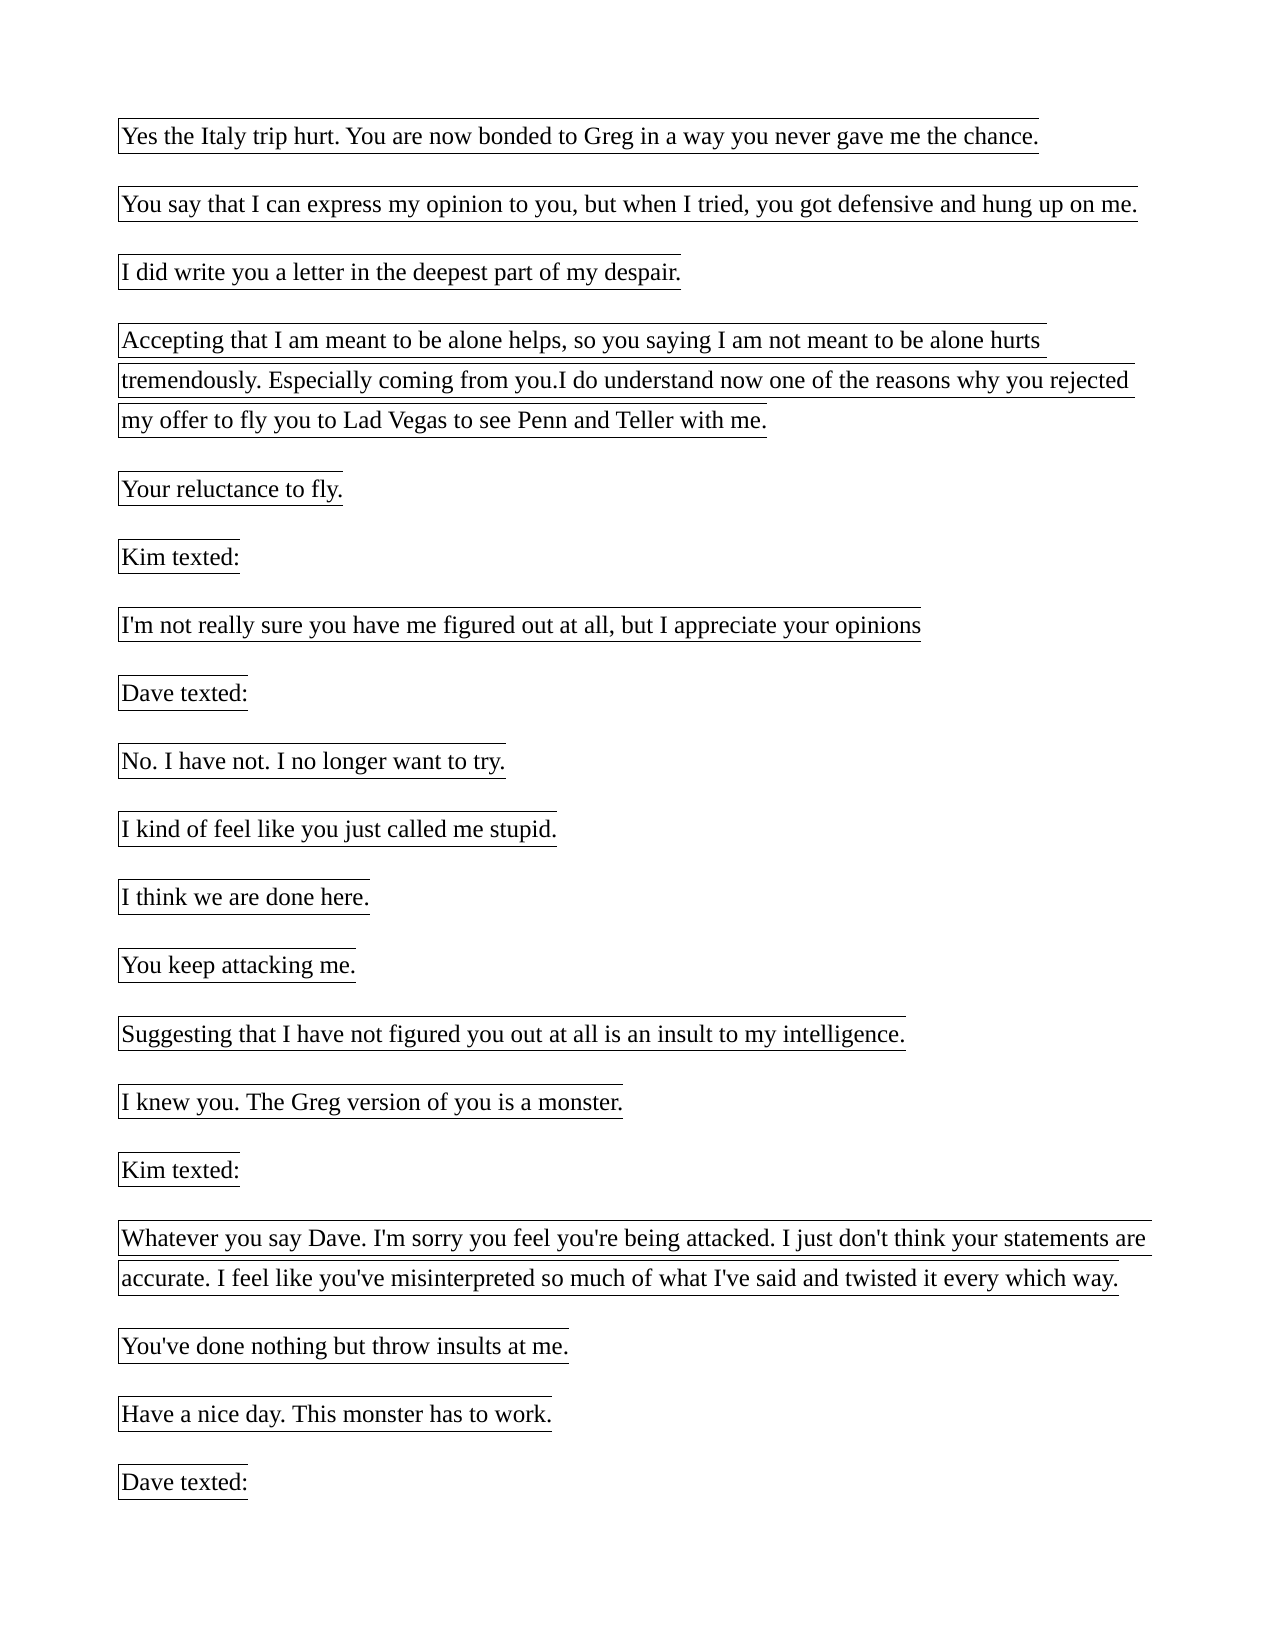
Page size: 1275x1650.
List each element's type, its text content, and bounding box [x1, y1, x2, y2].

text No. I have not. I no longer want to try. [119, 743, 1157, 778]
text Kim texted: [119, 1152, 1157, 1187]
text Whatever you say Dave. I'm sorry you feel you're being attacked. I just don't think your statements are accurate. I feel like you've misinterpreted so much of what I've said and twisted it every which way. [118, 1220, 1157, 1295]
text I kind of feel like you just called me stupid. [119, 811, 1157, 846]
text Accepting that I am meant to be alone helps, so you saying I am not meant to be alone hurts tremendously. Especially coming from you.I do understand now one of the reasons why you rejected my offer to fly you to Lad Vegas to see Penn and Teller with me. [118, 322, 1157, 437]
text Kim texted: [119, 539, 1157, 573]
text I'm not really sure you have me figured out at all, but I appreciate your opinions [119, 607, 1157, 642]
text Dave texted: [119, 675, 1157, 710]
text I did write you a letter in the deepest part of my despair. [119, 254, 1157, 289]
text You say that I can express my opinion to you, but when I tried, you got defensive and hung up on me. [119, 186, 1157, 221]
text You keep attacking me. [118, 947, 1157, 982]
text I think we are done here. [119, 879, 1157, 914]
text Dave texted: [119, 1464, 1157, 1499]
text Yes the Italy trip hurt. You are now bonded to Greg in a way you never gave me the chance. [119, 118, 1157, 153]
text Suggesting that I have not figured you out at all is an insult to my intelligence. [119, 1016, 1157, 1050]
text You've done nothing but throw insults at me. [119, 1328, 1157, 1363]
text I knew you. The Greg version of you is a monster. [119, 1084, 1157, 1118]
text Your reluctance to fly. [119, 471, 1157, 505]
text Have a nice day. This monster has to work. [119, 1396, 1157, 1431]
